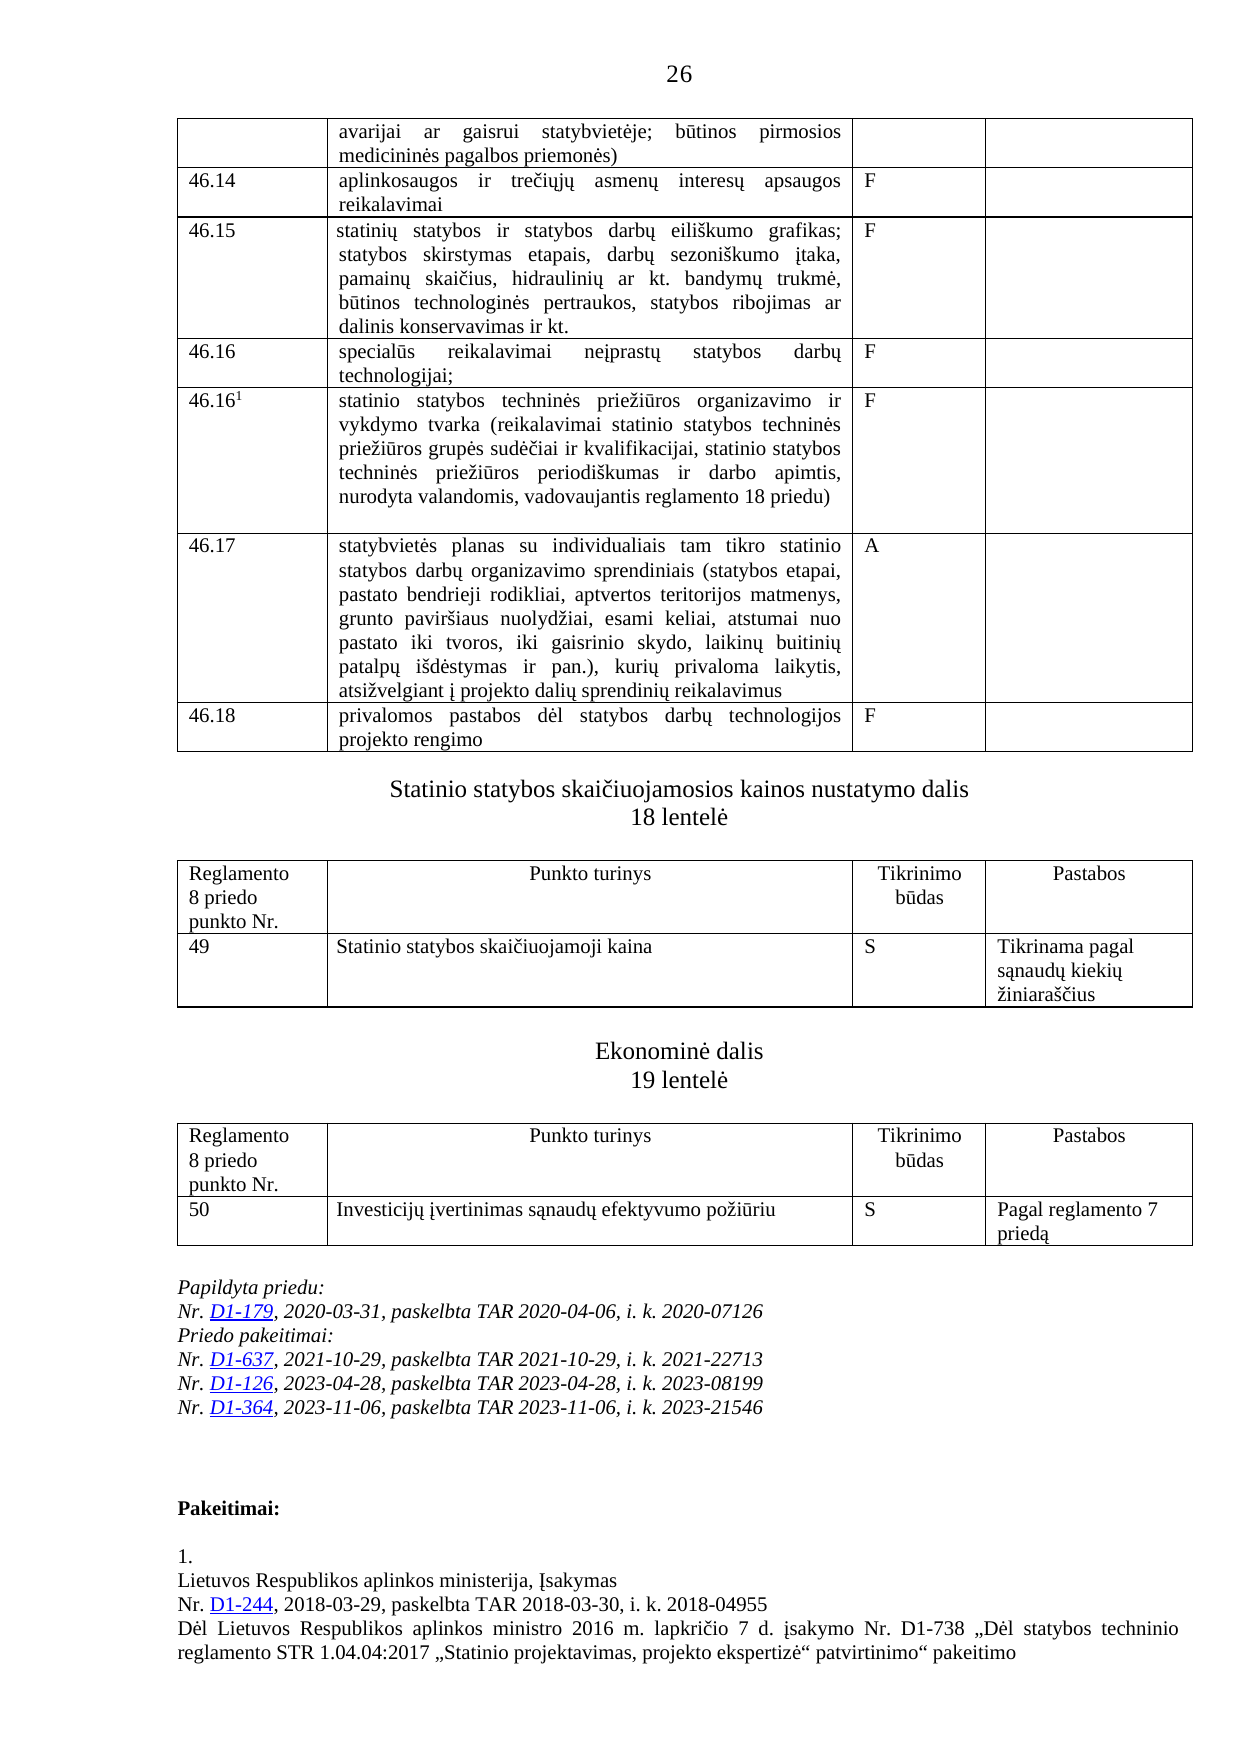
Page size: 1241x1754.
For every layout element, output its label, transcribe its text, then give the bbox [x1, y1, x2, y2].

text Nr. D1-179, 2020-03-31, paskelbta TAR 2020-04-06, i. k. 2020-07126 [177, 1299, 1181, 1323]
text Nr. D1-637, 2021-10-29, paskelbta TAR 2021-10-29, i. k. 2021-22713 [177, 1347, 1181, 1371]
text Pakeitimai: [177, 1496, 1181, 1520]
text Statinio statybos skaičiuojamosios kainos nustatymo dalis [177, 774, 1181, 802]
table_cell avarijai ar gaisrui statybvietėje; būtinos pirmosios medicininės pagalbos priemonės) [328, 119, 852, 167]
table_cell [986, 168, 1192, 216]
table_cell 46.16 [178, 339, 327, 387]
table_cell Investicijų įvertinimas sąnaudų efektyvumo požiūriu [328, 1197, 852, 1245]
table_cell statybvietės planas su individualiais tam tikro statinio statybos darbų organizavimo sprendiniais (statybos etapai, pastato bendrieji rodikliai, aptvertos teritorijos matmenys, grunto paviršiaus nuolydžiai, esami keliai, atstumai nuo pastato iki tvoros, iki gaisrinio skydo, laikinų buitinių patalpų išdėstymas ir pan.), kurių privaloma laikytis, atsižvelgiant į projekto dalių sprendinių reikalavimus [328, 534, 852, 702]
table_cell [986, 534, 1192, 702]
table_cell Statinio statybos skaičiuojamoji kaina [328, 934, 852, 1006]
text Nr. D1-244, 2018-03-29, paskelbta TAR 2018-03-30, i. k. 2018-04955 [177, 1592, 1181, 1616]
table_cell privalomos pastabos dėl statybos darbų technologijos projekto rengimo [328, 703, 852, 751]
table_cell F [853, 388, 985, 532]
table_header Tikrinimo būdas [853, 1124, 985, 1196]
table_header Tikrinimo būdas [853, 861, 985, 933]
table_cell F [853, 339, 985, 387]
table_cell S [853, 1197, 985, 1245]
table_cell [178, 119, 327, 167]
table_cell statinio statybos techninės priežiūros organizavimo ir vykdymo tvarka (reikalavimai statinio statybos techninės priežiūros grupės sudėčiai ir kvalifikacijai, statinio statybos techninės priežiūros periodiškumas ir darbo apimtis, nurodyta valandomis, vadovaujantis reglamento 18 priedu) [328, 388, 852, 532]
table_cell [986, 388, 1192, 532]
table_cell 49 [178, 934, 327, 1006]
table_cell [986, 119, 1192, 167]
table_header Pastabos [986, 861, 1192, 933]
table_cell F [853, 168, 985, 216]
table_header Punkto turinys [328, 1124, 852, 1196]
text Nr. D1-364, 2023-11-06, paskelbta TAR 2023-11-06, i. k. 2023-21546 [177, 1395, 1181, 1419]
table_cell 50 [178, 1197, 327, 1245]
table_cell statinių statybos ir statybos darbų eiliškumo grafikas; statybos skirstymas etapais, darbų sezoniškumo įtaka, pamainų skaičius, hidraulinių ar kt. bandymų trukmė, būtinos technologinės pertraukos, statybos ribojimas ar dalinis konservavimas ir kt. [328, 218, 852, 338]
table_cell [986, 703, 1192, 751]
table_cell Pagal reglamento 7 priedą [986, 1197, 1192, 1245]
text Papildyta priedu: [177, 1274, 1181, 1299]
table_header Punkto turinys [328, 861, 852, 933]
text 1. [177, 1544, 1181, 1568]
text Ekonominė dalis [177, 1036, 1181, 1065]
table_cell 46.161 [178, 388, 327, 532]
text Dėl Lietuvos Respublikos aplinkos ministro 2016 m. lapkričio 7 d. įsakymo Nr. D1-738 „Dėl statybos techninio reglamento STR 1.04.04:2017 „Statinio projektavimas, projekto ekspertizė“ patvirtinimo“ pakeitimo [177, 1616, 1181, 1664]
table_cell F [853, 218, 985, 338]
table_header Pastabos [986, 1124, 1192, 1196]
table_cell [986, 339, 1192, 387]
text Priedo pakeitimai: [177, 1323, 1181, 1347]
table_cell 46.14 [178, 168, 327, 216]
text 19 lentelė [177, 1065, 1181, 1094]
table_cell 46.18 [178, 703, 327, 751]
table_cell [986, 218, 1192, 338]
table_cell 46.17 [178, 534, 327, 702]
table_cell F [853, 703, 985, 751]
table_cell A [853, 534, 985, 702]
table_cell 46.15 [178, 218, 327, 338]
text 18 lentelė [177, 802, 1181, 831]
table_cell [853, 119, 985, 167]
text Lietuvos Respublikos aplinkos ministerija, Įsakymas [177, 1568, 1181, 1592]
text Nr. D1-126, 2023-04-28, paskelbta TAR 2023-04-28, i. k. 2023-08199 [177, 1371, 1181, 1395]
table_cell S [853, 934, 985, 1006]
table_cell aplinkosaugos ir trečiųjų asmenų interesų apsaugos reikalavimai [328, 168, 852, 216]
table_header Reglamento 8 priedo punkto Nr. [178, 1124, 327, 1196]
table_cell Tikrinama pagal sąnaudų kiekių žiniaraščius [986, 934, 1192, 1006]
table_header Reglamento 8 priedo punkto Nr. [178, 861, 327, 933]
table_cell specialūs reikalavimai neįprastų statybos darbų technologijai; [328, 339, 852, 387]
